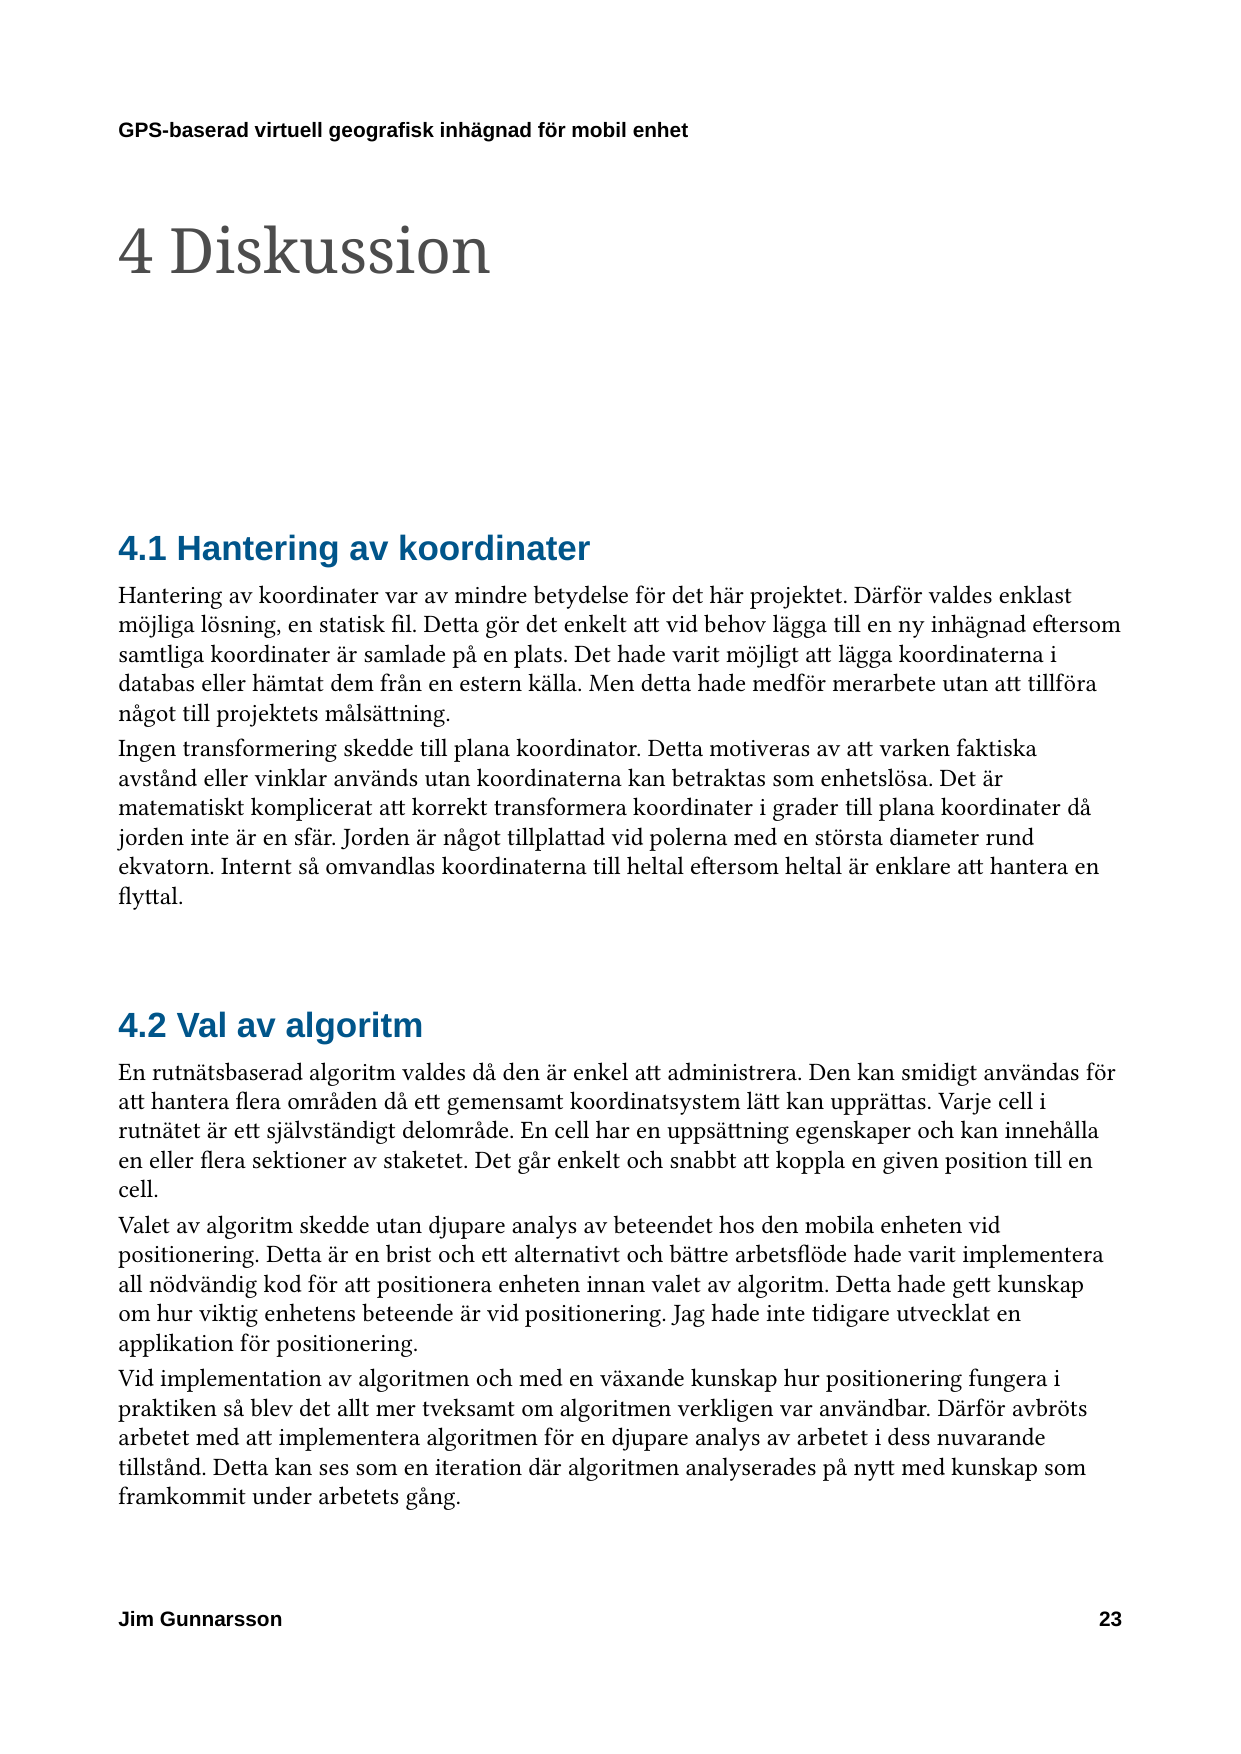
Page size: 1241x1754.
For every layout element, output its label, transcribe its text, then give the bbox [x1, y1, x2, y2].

text En rutnätsbaserad algoritm valdes då den är enkel att administrera. Den kan smidigt användas för att hantera flera områden då ett gemensamt koordinatsystem lätt kan upprättas. Varje cell i rutnätet är ett självständigt delområde. En cell har en uppsättning egenskaper och kan innehålla en eller flera sektioner av staketet. Det går enkelt och snabbt att koppla en given position till en cell. [118, 1056, 1122, 1204]
text Hantering av koordinater var av mindre betydelse för det här projektet. Därför valdes enklast möjliga lösning, en statisk fil. Detta gör det enkelt att vid behov lägga till en ny inhägnad eftersom samtliga koordinater är samlade på en plats. Det hade varit möjligt att lägga koordinaterna i databas eller hämtat dem från en estern källa. Men detta hade medför merarbete utan att tillföra något till projektets målsättning. [118, 580, 1122, 727]
subtitle Val av algoritm [118, 1004, 1122, 1045]
subtitle Hantering av koordinater [118, 528, 1122, 568]
text Ingen transformering skedde till plana koordinator. Detta motiveras av att varken faktiska avstånd eller vinklar används utan koordinaterna kan betraktas som enhetslösa. Det är matematiskt komplicerat att korrekt transformera koordinater i grader till plana koordinater då jorden inte är en sfär. Jorden är något tillplattad vid polerna med en största diameter rund ekvatorn. Internt så omvandlas koordinaterna till heltal eftersom heltal är enklare att hantera en flyttal. [118, 733, 1122, 910]
subtitle Diskussion [118, 207, 1122, 292]
text Valet av algoritm skedde utan djupare analys av beteendet hos den mobila enheten vid positionering. Detta är en brist och ett alternativt och bättre arbetsflöde hade varit implementera all nödvändig kod för att positionera enheten innan valet av algoritm. Detta hade gett kunskap om hur viktig enhetens beteende är vid positionering. Jag hade inte tidigare utvecklat en applikation för positionering. [118, 1210, 1122, 1357]
text Vid implementation av algoritmen och med en växande kunskap hur positionering fungera i praktiken så blev det allt mer tveksamt om algoritmen verkligen var användbar. Därför avbröts arbetet med att implementera algoritmen för en djupare analys av arbetet i dess nuvarande tillstånd. Detta kan ses som en iteration där algoritmen analyserades på nytt med kunskap som framkommit under arbetets gång. [118, 1363, 1122, 1511]
